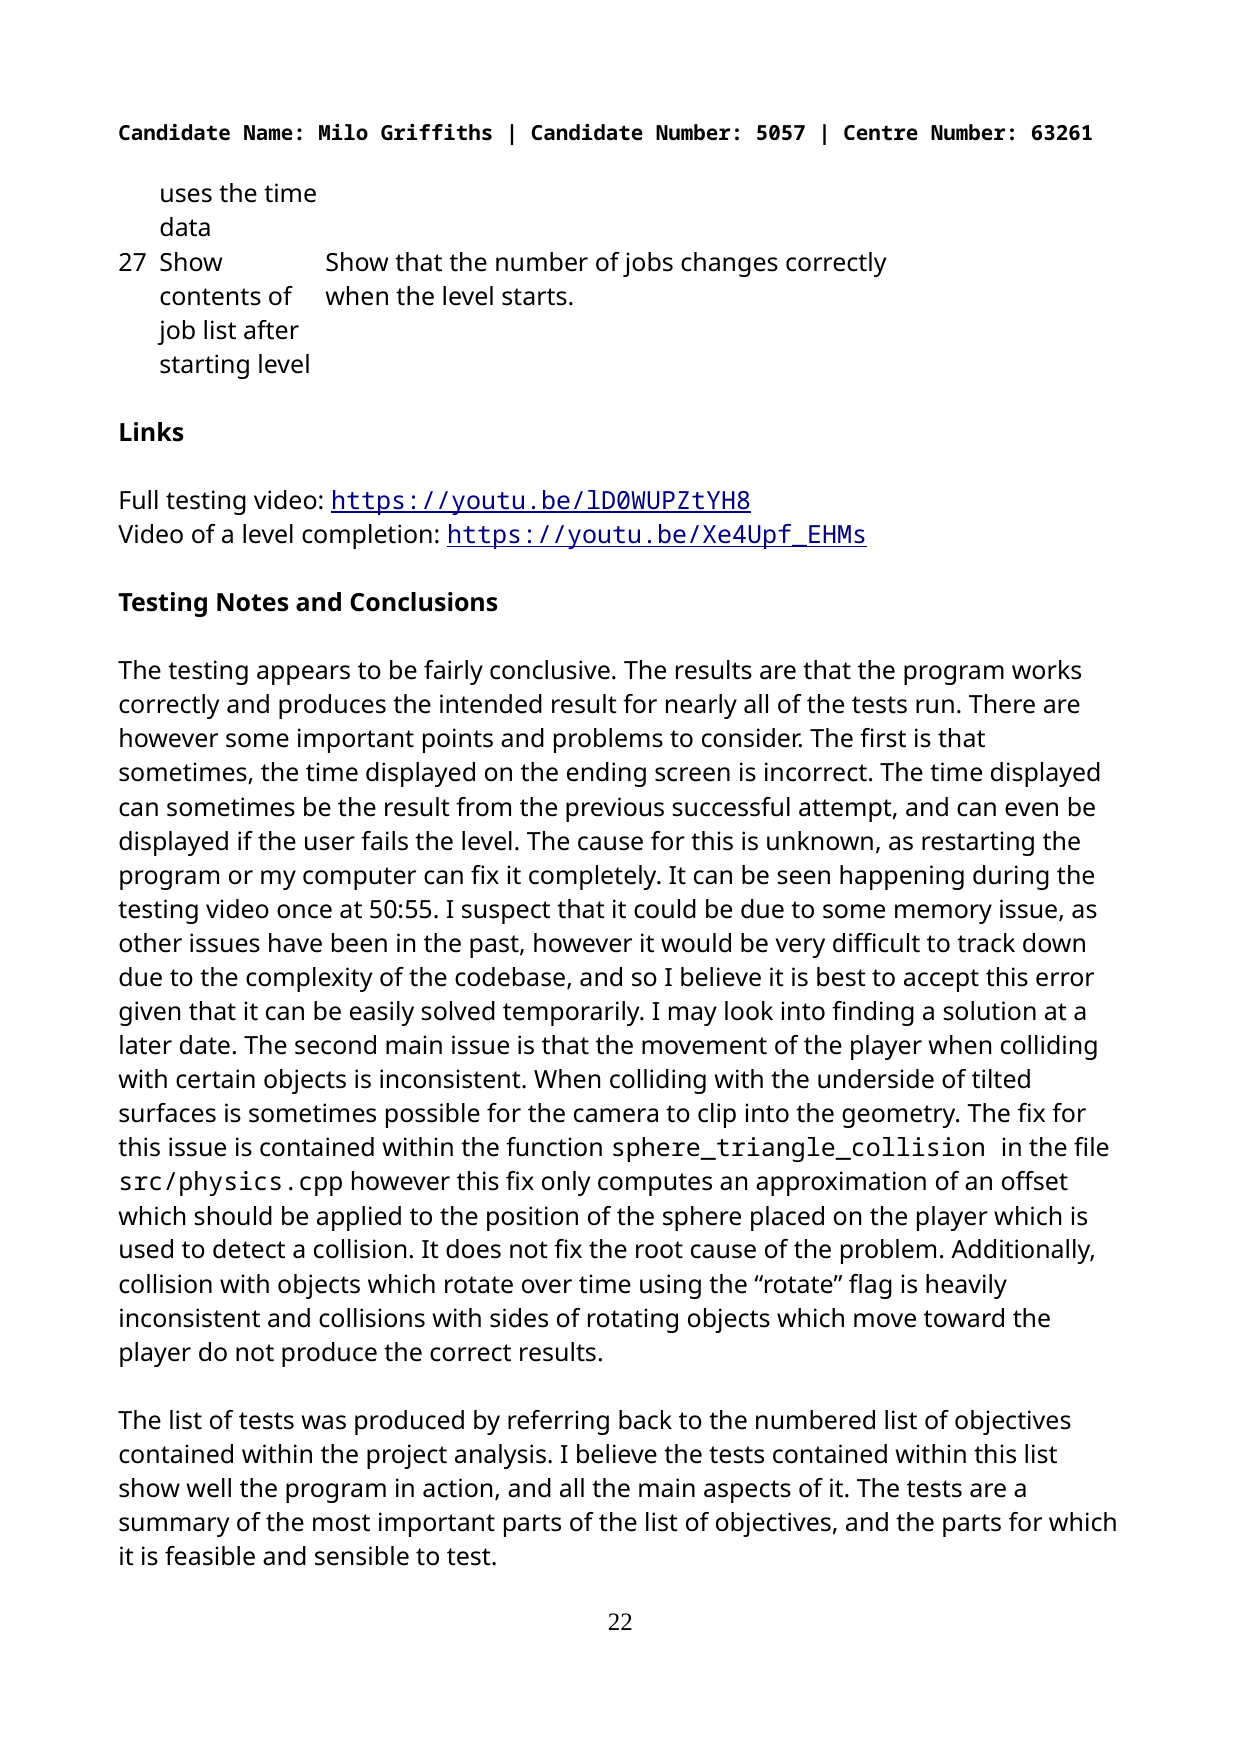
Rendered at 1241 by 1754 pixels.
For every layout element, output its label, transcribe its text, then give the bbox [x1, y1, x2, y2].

table_cell [325, 176, 957, 244]
table_cell [118, 176, 159, 244]
text Links [118, 414, 1122, 448]
text The list of tests was produced by referring back to the numbered list of objectives contained within the project analysis. I believe the tests contained within this list show well the program in action, and all the main aspects of it. The tests are a summary of the most important parts of the list of objectives, and the parts for which it is feasible and sensible to test. [118, 1402, 1122, 1573]
text Full testing video: https://youtu.be/lD0WUPZtYH8 [118, 483, 1122, 517]
table_cell [957, 176, 1122, 244]
text Video of a level completion: https://youtu.be/Xe4Upf_EHMs [118, 517, 1122, 551]
table_cell Show that the number of jobs changes correctly when the level starts. [325, 244, 957, 380]
table_cell Show contents of job list after starting level [159, 244, 325, 380]
table_cell uses the time data [159, 176, 325, 244]
table_cell 27 [118, 244, 159, 380]
text Testing Notes and Conclusions [118, 585, 1122, 619]
text The testing appears to be fairly conclusive. The results are that the program works correctly and produces the intended result for nearly all of the tests run. There are however some important points and problems to consider. The first is that sometimes, the time displayed on the ending screen is incorrect. The time displayed can sometimes be the result from the previous successful attempt, and can even be displayed if the user fails the level. The cause for this is unknown, as restarting the program or my computer can fix it completely. It can be seen happening during the testing video once at 50:55. I suspect that it could be due to some memory issue, as other issues have been in the past, however it would be very difficult to track down due to the complexity of the codebase, and so I believe it is best to accept this error given that it can be easily solved temporarily. I may look into finding a solution at a later date. The second main issue is that the movement of the player when colliding with certain objects is inconsistent. When colliding with the underside of tilted surfaces is sometimes possible for the camera to clip into the geometry. The fix for this issue is contained within the function sphere_triangle_collision in the file src/physics.cpp however this fix only computes an approximation of an offset which should be applied to the position of the sphere placed on the player which is used to detect a collision. It does not fix the root cause of the problem. Additionally, collision with objects which rotate over time using the “rotate” flag is heavily inconsistent and collisions with sides of rotating objects which move toward the player do not produce the correct results. [118, 653, 1122, 1368]
table_cell [957, 244, 1122, 380]
